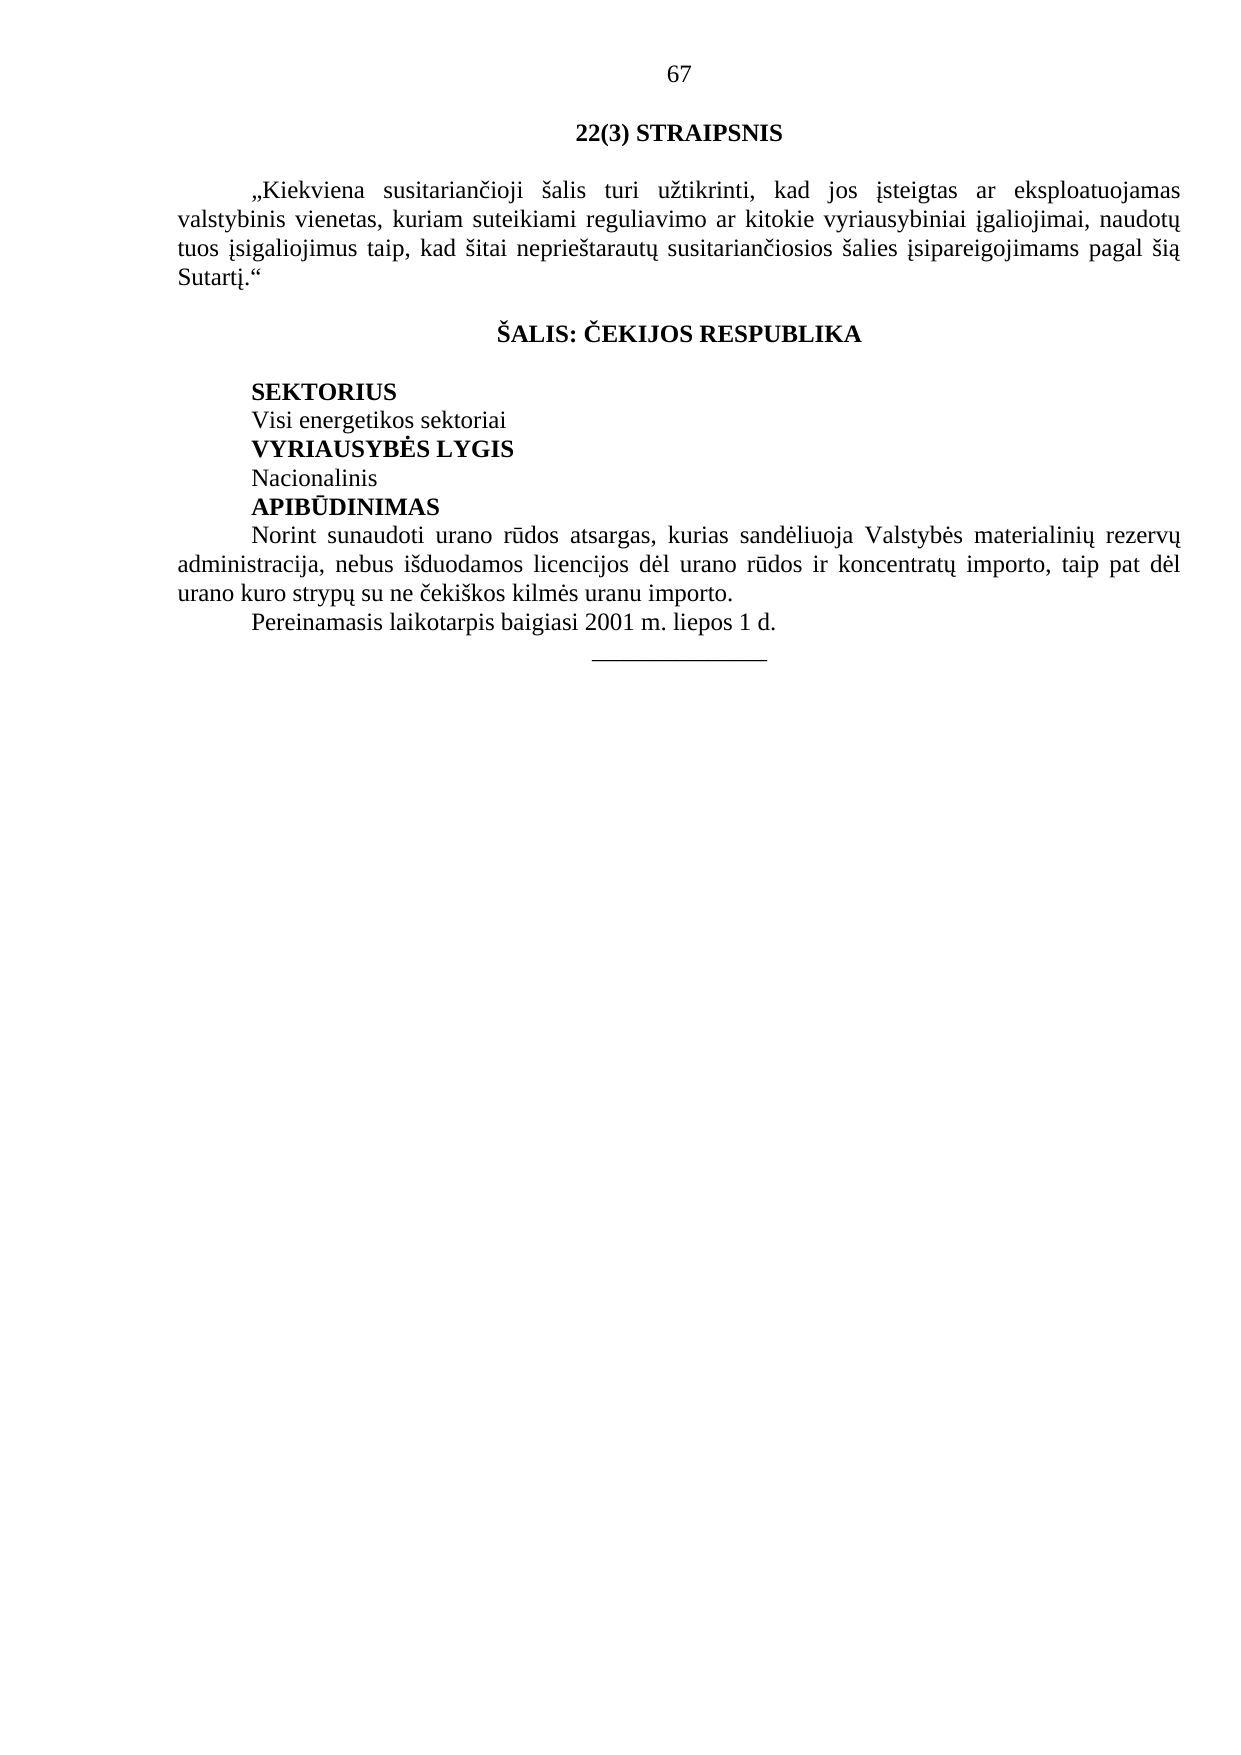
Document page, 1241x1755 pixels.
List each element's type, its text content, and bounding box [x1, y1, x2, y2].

text Pereinamasis laikotarpis baigiasi 2001 m. liepos 1 d. [177, 607, 1181, 636]
text ______________ [177, 636, 1181, 664]
text Visi energetikos sektoriai [177, 406, 1181, 434]
text Apibūdinimas [177, 492, 1181, 521]
text 22(3) STRAIPSNIS [177, 118, 1181, 147]
text Sektorius [177, 377, 1181, 406]
text „Kiekviena susitariančioji šalis turi užtikrinti, kad jos įsteigtas ar eksploatuojamas valstybinis vienetas, kuriam suteikiami reguliavimo ar kitokie vyriausybiniai įgaliojimai, naudotų tuos įsigaliojimus taip, kad šitai neprieštarautų susitariančiosios šalies įsipareigojimams pagal šią Sutartį.“ [177, 176, 1181, 291]
text Nacionalinis [177, 463, 1181, 492]
text Šalis: Čekijos Respublika [177, 319, 1181, 348]
text Vyriausybės lygis [177, 434, 1181, 463]
text Norint sunaudoti urano rūdos atsargas, kurias sandėliuoja Valstybės materialinių rezervų administracija, nebus išduodamos licencijos dėl urano rūdos ir koncentratų importo, taip pat dėl urano kuro strypų su ne čekiškos kilmės uranu importo. [177, 521, 1181, 607]
